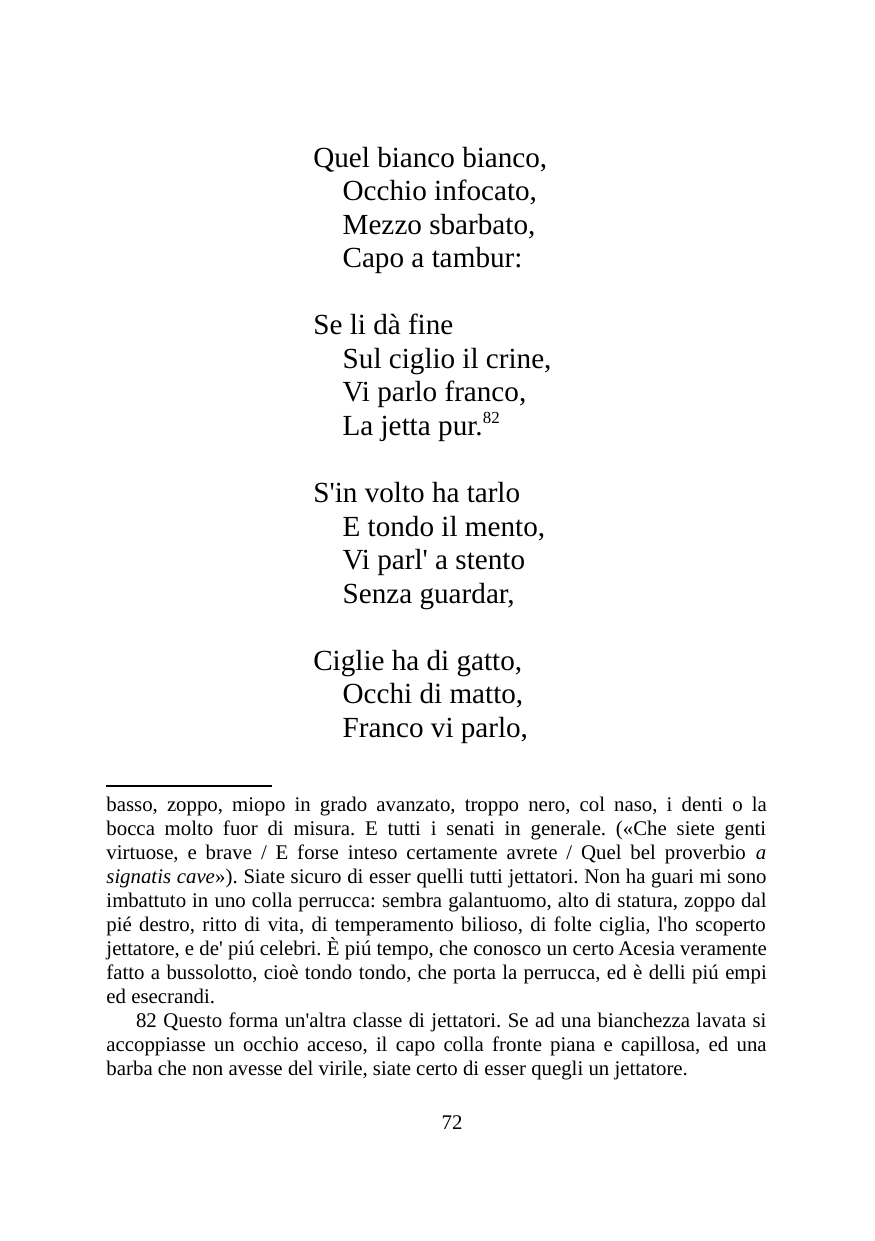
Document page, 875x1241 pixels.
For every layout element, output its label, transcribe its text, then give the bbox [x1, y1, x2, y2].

text Capo a tambur: [342, 240, 768, 274]
text La jetta pur. [342, 408, 768, 442]
text Occhi di matto, [342, 676, 768, 710]
text E tondo il mento, [342, 509, 768, 542]
text Quel bianco bianco, [313, 140, 768, 173]
text Senza guardar, [342, 576, 768, 609]
text Vi parl' a stento [342, 542, 768, 576]
text Occhio infocato, [342, 173, 768, 207]
text S'in volto ha tarlo [313, 475, 768, 509]
text Mezzo sbarbato, [342, 207, 768, 240]
text Vi parlo franco, [342, 374, 768, 408]
text Se li dà fine [313, 307, 768, 341]
text basso, zoppo, miopo in grado avanzato, troppo nero, col naso, i denti o la bocca molto fuor di misura. E tutti i senati in generale. («Che siete genti virtuose, e brave / E forse inteso certamente avrete / Quel bel proverbio a signatis cave»). Siate sicuro di esser quelli tutti jettatori. Non ha guari mi sono imbattuto in uno colla perrucca: sembra galantuomo, alto di statura, zoppo dal pié destro, ritto di vita, di temperamento bilioso, di folte ciglia, l'ho scoperto jettatore, e de' piú celebri. È piú tempo, che conosco un certo Acesia veramente fatto a bussolotto, cioè tondo tondo, che porta la perrucca, ed è delli piú empi ed esecrandi. [106, 792, 768, 1008]
text Ciglie ha di gatto, [313, 643, 768, 676]
text Franco vi parlo, [342, 710, 768, 743]
text Sul ciglio il crine, [342, 341, 768, 374]
text Questo forma un'altra classe di jettatori. Se ad una bianchezza lavata si accoppiasse un occhio acceso, il capo colla fronte piana e capillosa, ed una barba che non avesse del virile, siate certo di esser quegli un jettatore. [106, 1008, 768, 1080]
